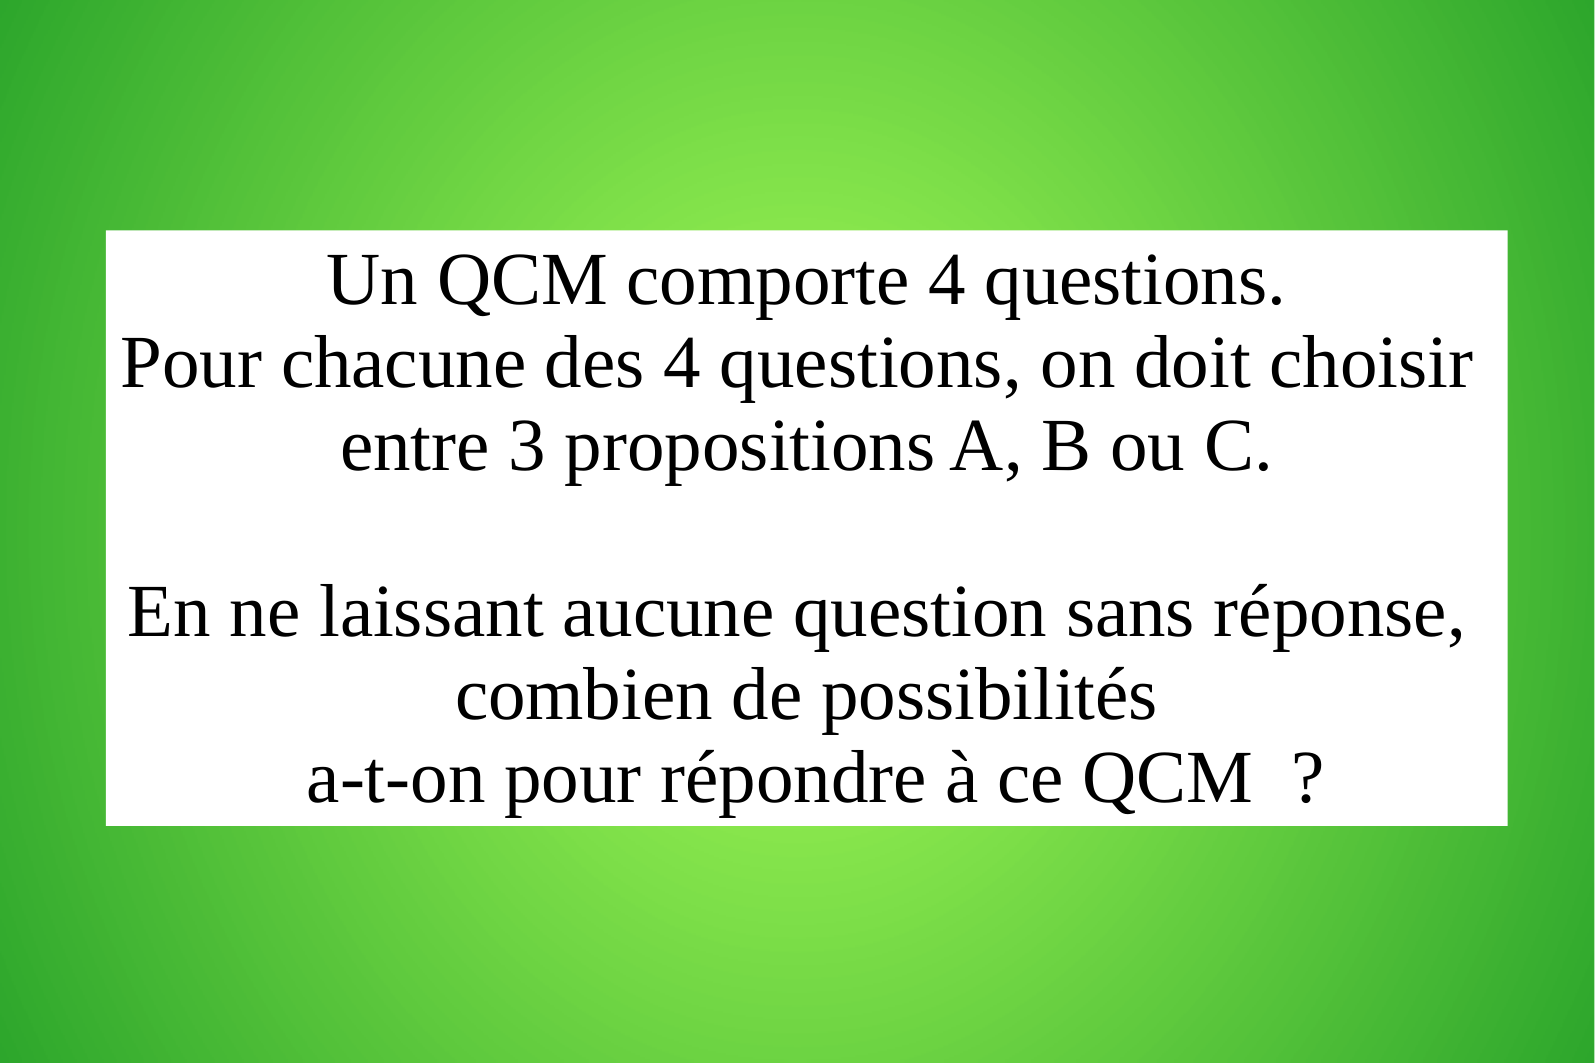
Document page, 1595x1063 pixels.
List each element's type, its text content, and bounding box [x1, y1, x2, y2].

text_box Un QCM comporte 4 questions. Pour chacune des 4 questions, on doit choisir entre 3 propositions A, B ou C. En ne laissant aucune question sans réponse, combien de possibilités a-t-on pour répondre à ce QCM ? [105, 230, 1508, 826]
picture [0, 0, 1595, 1063]
